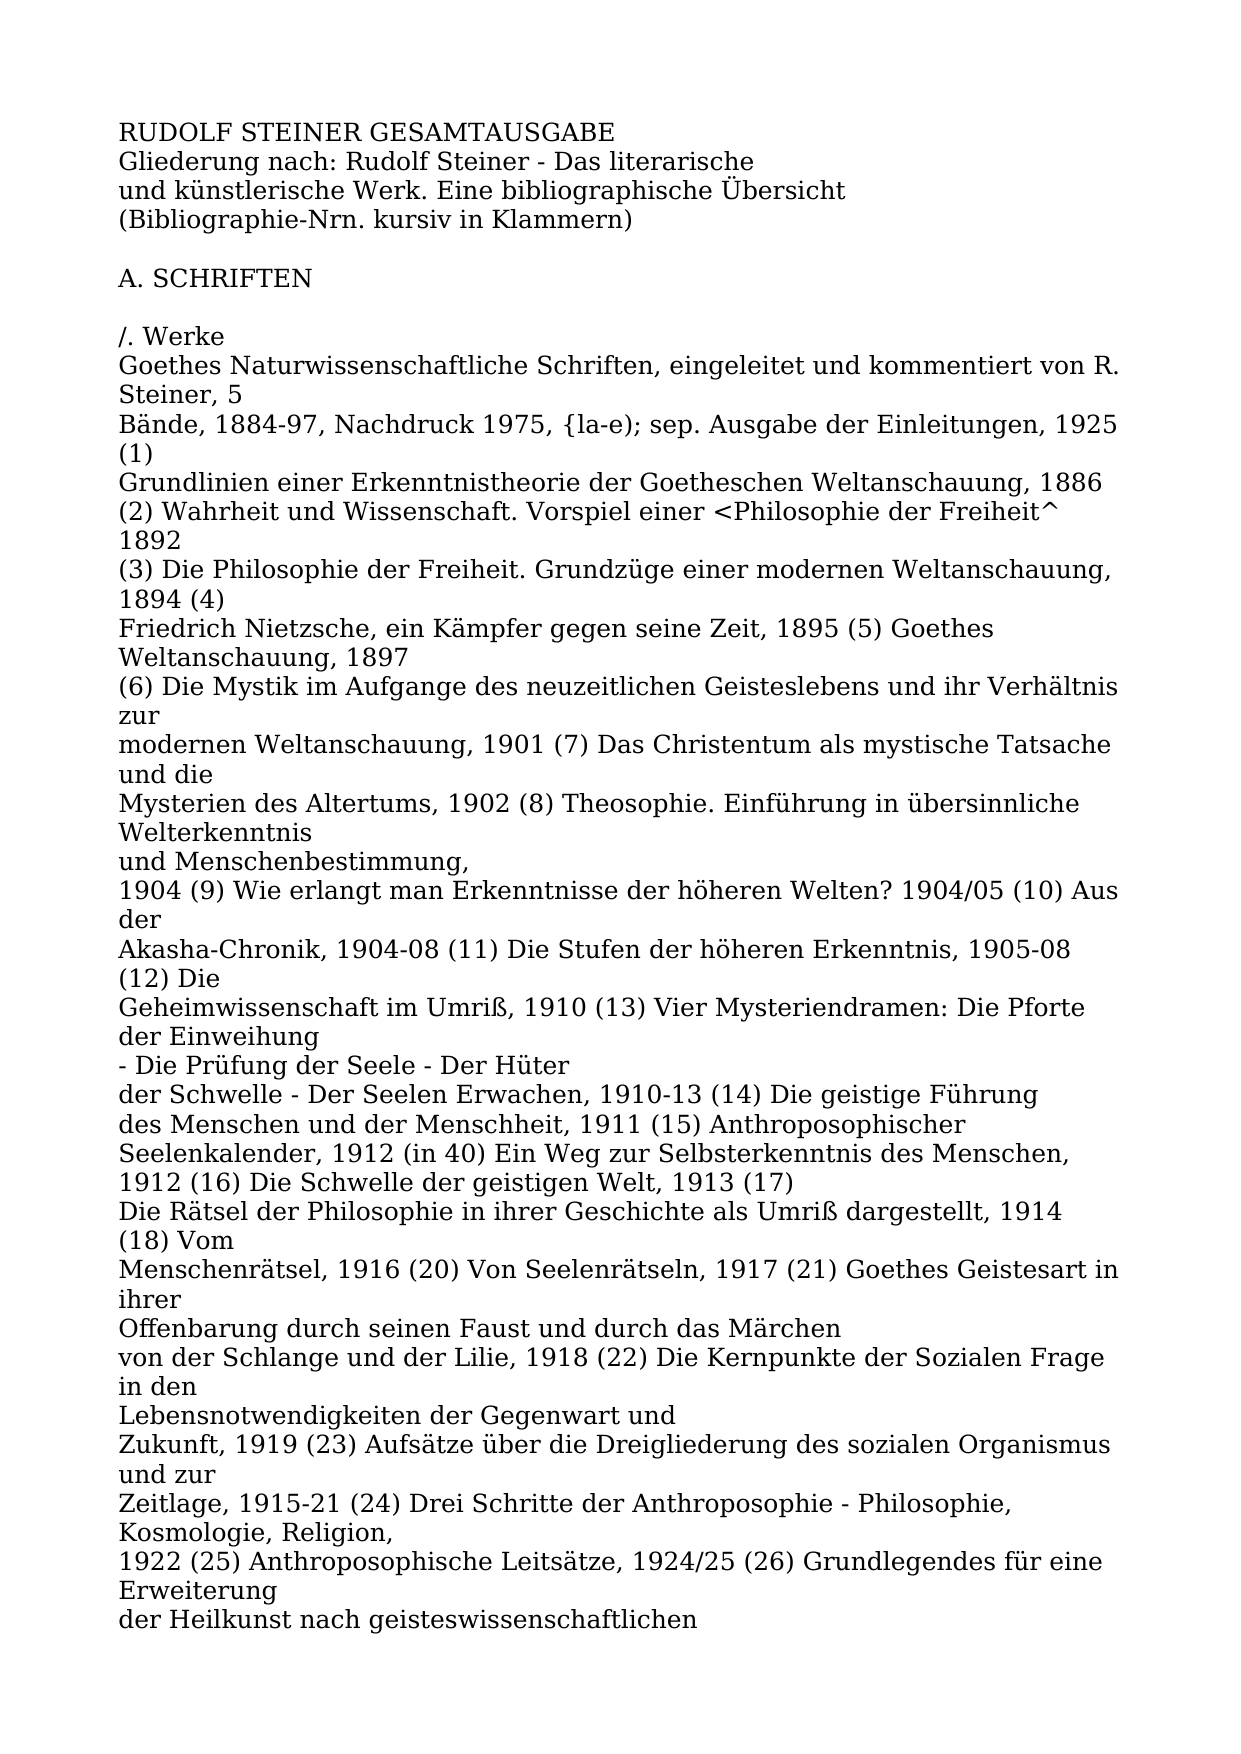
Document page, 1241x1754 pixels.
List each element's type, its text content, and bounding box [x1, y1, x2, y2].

text des Menschen und der Menschheit, 1911 (15) Anthroposophischer [118, 1110, 1122, 1139]
text (Bibliographie-Nrn. kursiv in Klammern) [118, 206, 1122, 235]
text von der Schlange und der Lilie, 1918 (22) Die Kernpunkte der Sozialen Frage in den [118, 1343, 1122, 1401]
text Zeitlage, 1915-21 (24) Drei Schritte der Anthroposophie - Philosophie, Kosmologie, Religion, [118, 1489, 1122, 1547]
text Akasha-Chronik, 1904-08 (11) Die Stufen der höheren Erkenntnis, 1905-08 (12) Die [118, 935, 1122, 993]
text (3) Die Philosophie der Freiheit. Grundzüge einer modernen Weltanschauung, 1894 (4) [118, 556, 1122, 614]
text /. Werke [118, 322, 1122, 351]
text der Heilkunst nach geisteswissenschaftlichen [118, 1606, 1122, 1635]
text (6) Die Mystik im Aufgange des neuzeitlichen Geisteslebens und ihr Verhältnis zur [118, 672, 1122, 731]
text Grundlinien einer Erkenntnistheorie der Goetheschen Weltanschauung, 1886 [118, 468, 1122, 497]
text Friedrich Nietzsche, ein Kämpfer gegen seine Zeit, 1895 (5) Goethes Weltanschauung, 1897 [118, 614, 1122, 672]
text RUDOLF STEINER GESAMTAUSGABE [118, 118, 1122, 147]
text Gliederung nach: Rudolf Steiner - Das literarische [118, 147, 1122, 176]
text 1904 (9) Wie erlangt man Erkenntnisse der höheren Welten? 1904/05 (10) Aus der [118, 876, 1122, 935]
text und Menschenbestimmung, [118, 847, 1122, 876]
text Lebensnotwendigkeiten der Gegenwart und [118, 1401, 1122, 1431]
text - Die Prüfung der Seele - Der Hüter [118, 1051, 1122, 1081]
text Offenbarung durch seinen Faust und durch das Märchen [118, 1314, 1122, 1343]
text Zukunft, 1919 (23) Aufsätze über die Dreigliederung des sozialen Organismus und zur [118, 1431, 1122, 1489]
text 1912 (16) Die Schwelle der geistigen Welt, 1913 (17) [118, 1168, 1122, 1197]
text Menschenrätsel, 1916 (20) Von Seelenrätseln, 1917 (21) Goethes Geistesart in ihrer [118, 1256, 1122, 1314]
text und künstlerische Werk. Eine bibliographische Übersicht [118, 176, 1122, 206]
text (2) Wahrheit und Wissenschaft. Vorspiel einer <Philosophie der Freiheit^ 1892 [118, 497, 1122, 556]
text Bände, 1884-97, Nachdruck 1975, {la-e); sep. Ausgabe der Einleitungen, 1925 (1) [118, 410, 1122, 468]
text modernen Weltanschauung, 1901 (7) Das Christentum als mystische Tatsache und die [118, 731, 1122, 789]
text der Schwelle - Der Seelen Erwachen, 1910-13 (14) Die geistige Führung [118, 1081, 1122, 1110]
text Seelenkalender, 1912 (in 40) Ein Weg zur Selbsterkenntnis des Menschen, [118, 1139, 1122, 1168]
text Geheimwissenschaft im Umriß, 1910 (13) Vier Mysteriendramen: Die Pforte der Einweihung [118, 993, 1122, 1051]
text 1922 (25) Anthroposophische Leitsätze, 1924/25 (26) Grundlegendes für eine Erweiterung [118, 1547, 1122, 1606]
text A. SCHRIFTEN [118, 264, 1122, 293]
text Die Rätsel der Philosophie in ihrer Geschichte als Umriß dargestellt, 1914 (18) Vom [118, 1197, 1122, 1256]
text Mysterien des Altertums, 1902 (8) Theosophie. Einführung in übersinnliche Welterkenntnis [118, 789, 1122, 847]
text Goethes Naturwissenschaftliche Schriften, eingeleitet und kommentiert von R. Steiner, 5 [118, 351, 1122, 410]
